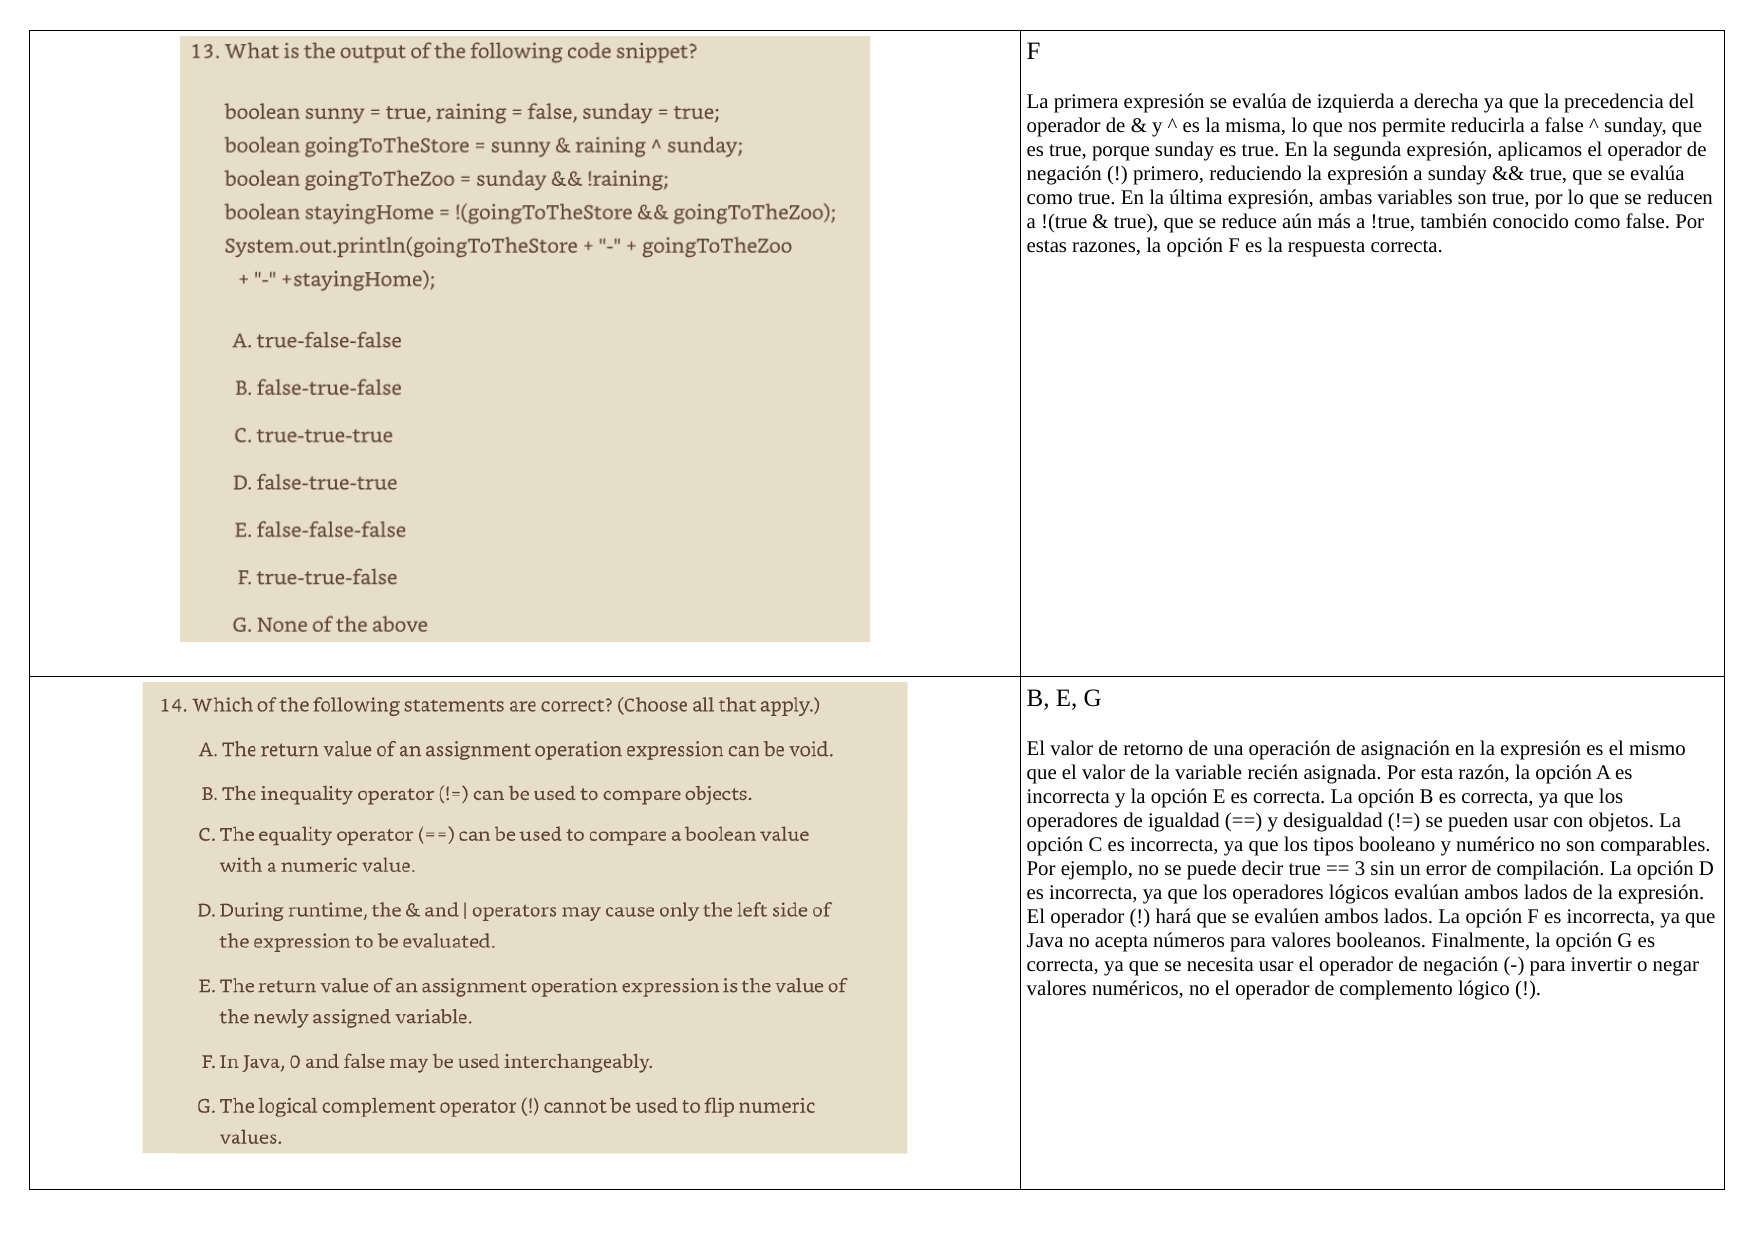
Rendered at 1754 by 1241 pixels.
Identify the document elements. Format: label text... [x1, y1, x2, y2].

picture [180, 36, 871, 642]
table_cell F La primera expresión se evalúa de izquierda a derecha ya que la precedencia del operador de & y ^ es la misma, lo que nos permite reducirla a false ^ sunday, que es true, porque sunday es true. En la segunda expresión, aplicamos el operador de negación (!) primero, reduciendo la expresión a sunday && true, que se evalúa como true. En la última expresión, ambas variables son true, por lo que se reducen a !(true & true), que se reduce aún más a !true, también conocido como false. Por estas razones, la opción F es la respuesta correcta. [1021, 31, 1724, 676]
table_cell [30, 677, 1020, 1188]
table_cell B, E, G El valor de retorno de una operación de asignación en la expresión es el mismo que el valor de la variable recién asignada. Por esta razón, la opción A es incorrecta y la opción E es correcta. La opción B es correcta, ya que los operadores de igualdad (==) y desigualdad (!=) se pueden usar con objetos. La opción C es incorrecta, ya que los tipos booleano y numérico no son comparables. Por ejemplo, no se puede decir true == 3 sin un error de compilación. La opción D es incorrecta, ya que los operadores lógicos evalúan ambos lados de la expresión. El operador (!) hará que se evalúen ambos lados. La opción F es incorrecta, ya que Java no acepta números para valores booleanos. Finalmente, la opción G es correcta, ya que se necesita usar el operador de negación (-) para invertir o negar valores numéricos, no el operador de complemento lógico (!). [1021, 677, 1724, 1188]
picture [142, 682, 908, 1154]
table_cell [30, 31, 1020, 676]
